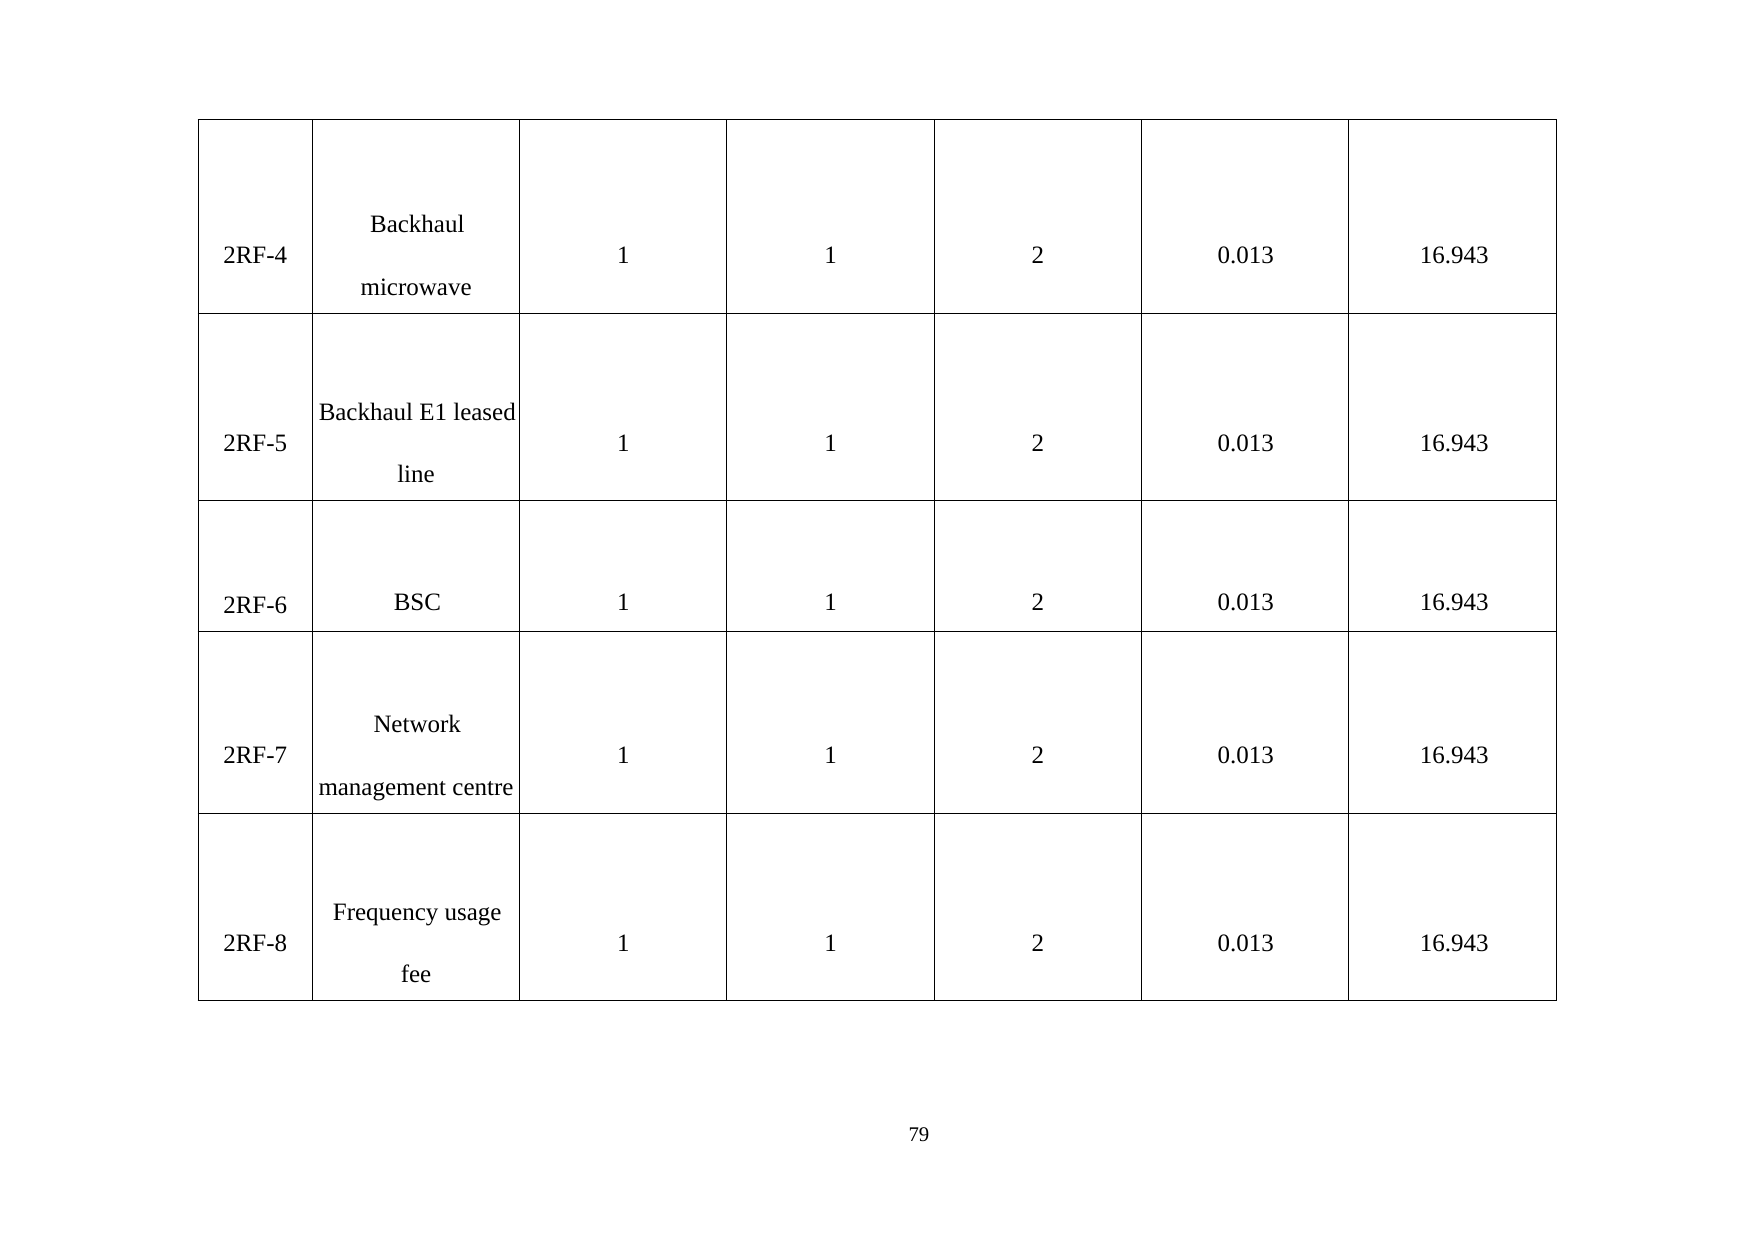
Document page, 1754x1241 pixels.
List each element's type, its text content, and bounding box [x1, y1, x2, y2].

table_cell 1 [520, 814, 726, 1000]
table_cell 2RF-8 [199, 814, 312, 1000]
table_cell 0.013 [1142, 501, 1348, 631]
table_cell 0.013 [1142, 814, 1348, 1000]
table_cell 16.943 [1349, 632, 1556, 813]
table_cell 2RF-7 [199, 632, 312, 813]
table_cell BSC [313, 501, 519, 631]
table_cell 2RF-4 [199, 120, 312, 313]
table_cell 1 [520, 501, 726, 631]
table_cell 2RF-6 [199, 501, 312, 631]
table_cell Network management centre [313, 632, 519, 813]
table_cell 2 [935, 632, 1141, 813]
table_cell 1 [727, 314, 934, 500]
table_cell Frequency usage fee [313, 814, 519, 1000]
table_cell 0.013 [1142, 632, 1348, 813]
table_cell Backhaul microwave [313, 120, 519, 313]
table_cell 16.943 [1349, 120, 1556, 313]
table_cell 0.013 [1142, 314, 1348, 500]
table_cell 2 [935, 120, 1141, 313]
table_cell Backhaul E1 leased line [313, 314, 519, 500]
table_cell 16.943 [1349, 501, 1556, 631]
table_cell 1 [727, 814, 934, 1000]
table_cell 1 [520, 314, 726, 500]
table_cell 1 [727, 501, 934, 631]
table_cell 2 [935, 501, 1141, 631]
table_cell 2RF-5 [199, 314, 312, 500]
table_cell 16.943 [1349, 314, 1556, 500]
table_cell 1 [727, 632, 934, 813]
table_cell 2 [935, 814, 1141, 1000]
table_cell 16.943 [1349, 814, 1556, 1000]
table_cell 1 [520, 120, 726, 313]
table_cell 2 [935, 314, 1141, 500]
table_cell 1 [727, 120, 934, 313]
table_cell 1 [520, 632, 726, 813]
table_cell 0.013 [1142, 120, 1348, 313]
